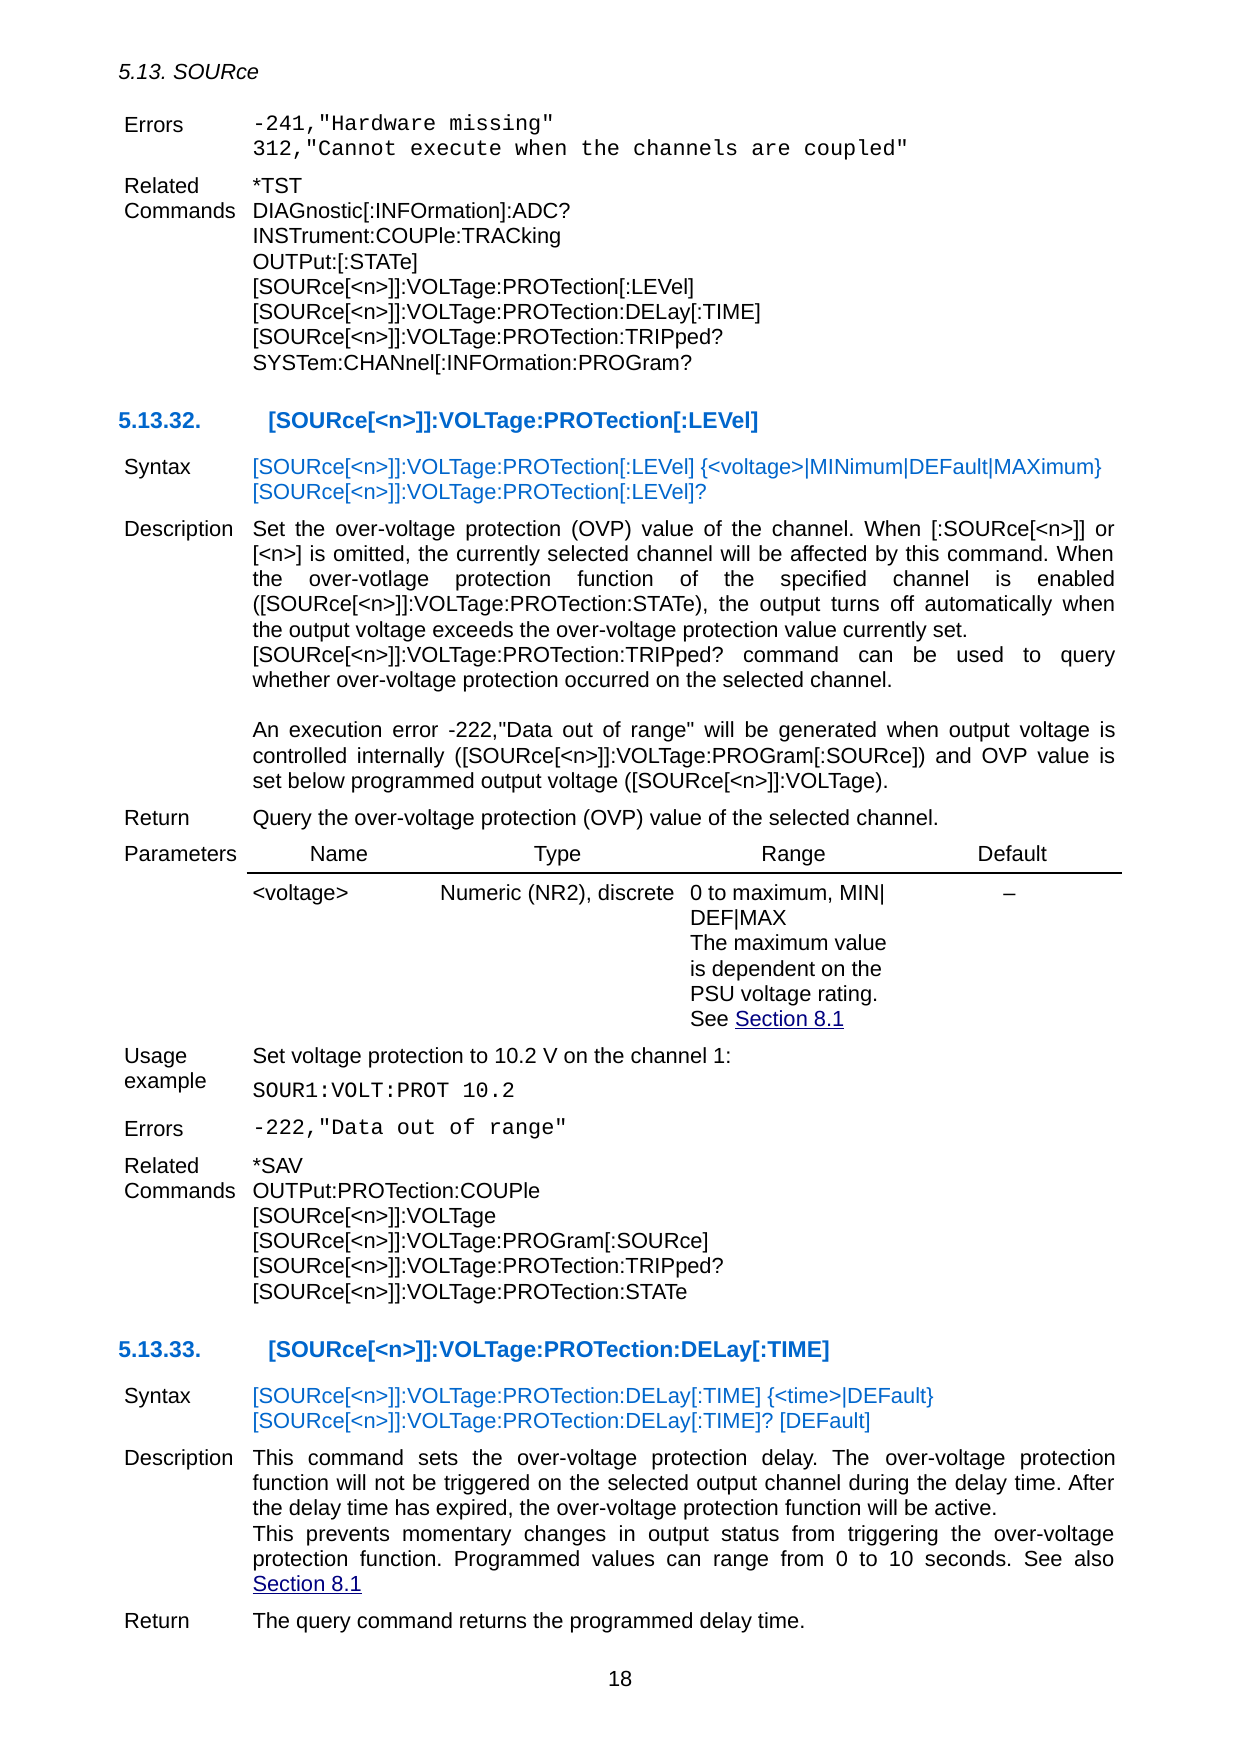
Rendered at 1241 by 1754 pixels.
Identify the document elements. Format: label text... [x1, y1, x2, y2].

table_cell -222,"Data out of range" [247, 1110, 1122, 1147]
table_cell Range [684, 835, 903, 872]
table_cell – [903, 874, 1122, 1037]
table_cell Name [247, 835, 431, 872]
table_header [SOURce[<n>]]:VOLTage:PROTection:DELay[:TIME] {<time>|DEFault} [SOURce[<n>]]:VOLTage:PROTection:DELay[:TIME]? [DEFault] [247, 1377, 1122, 1439]
table_cell Return [118, 799, 247, 835]
subtitle [SOURce[<n>]]:VOLTage:PROTection[:LEVel] [118, 407, 1122, 433]
table_cell Numeric (NR2), discrete [431, 874, 684, 1037]
table_header Syntax [118, 448, 247, 510]
table_cell Description [118, 1439, 247, 1602]
table_cell The query command returns the programmed delay time. [247, 1602, 1122, 1638]
table_header [SOURce[<n>]]:VOLTage:PROTection[:LEVel] {<voltage>|MINimum|DEFault|MAXimum} [SOURce[<n>]]:VOLTage:PROTection[:LEVel]? [247, 448, 1122, 510]
table_cell Default [903, 835, 1122, 872]
table_cell This command sets the over-voltage protection delay. The over-voltage protection function will not be triggered on the selected output channel during the delay time. After the delay time has expired, the over-voltage protection function will be active. This prevents momentary changes in output status from triggering the over-voltage protection function. Programmed values can range from 0 to 10 seconds. See also Section 8.1 [247, 1439, 1122, 1602]
table_cell Usage example [118, 1037, 247, 1110]
subtitle [SOURce[<n>]]:VOLTage:PROTection:DELay[:TIME] [118, 1336, 1122, 1362]
table_cell Errors [118, 106, 247, 167]
table_cell *TST DIAGnostic[:INFOrmation]:ADC? INSTrument:COUPle:TRACking OUTPut:[:STATe] [SOURce[<n>]]:VOLTage:PROTection[:LEVel] [SOURce[<n>]]:VOLTage:PROTection:DELay[:TIME] [SOURce[<n>]]:VOLTage:PROTection:TRIPped? SYSTem:CHANnel[:INFOrmation:PROGram? [247, 167, 1122, 380]
table_cell Set the over-voltage protection (OVP) value of the channel. When [:SOURce[<n>]] or [<n>] is omitted, the currently selected channel will be affected by this command. When the over-votlage protection function of the specified channel is enabled ([SOURce[<n>]]:VOLTage:PROTection:STATe), the output turns off automatically when the output voltage exceeds the over-voltage protection value currently set. [SOURce[<n>]]:VOLTage:PROTection:TRIPped? command can be used to query whether over-voltage protection occurred on the selected channel. An execution error -222,"Data out of range" will be generated when output voltage is controlled internally ([SOURce[<n>]]:VOLTage:PROGram[:SOURce]) and OVP value is set below programmed output voltage ([SOURce[<n>]]:VOLTage). [247, 510, 1122, 799]
table_cell Parameters [118, 835, 247, 1037]
table_cell Type [431, 835, 684, 872]
table_cell *SAV OUTPut:PROTection:COUPle [SOURce[<n>]]:VOLTage [SOURce[<n>]]:VOLTage:PROGram[:SOURce] [SOURce[<n>]]:VOLTage:PROTection:TRIPped? [SOURce[<n>]]:VOLTage:PROTection:STATe [247, 1147, 1122, 1309]
table_cell Set voltage protection to 10.2 V on the channel 1: SOUR1:VOLT:PROT 10.2 [247, 1037, 1122, 1110]
table_cell Query the over-voltage protection (OVP) value of the selected channel. [247, 799, 1122, 835]
table_cell <voltage> [247, 874, 431, 1037]
table_cell Related Commands [118, 1147, 247, 1309]
table_cell Errors [118, 1110, 247, 1147]
table_cell -241,"Hardware missing" 312,"Cannot execute when the channels are coupled" [247, 106, 1122, 167]
table_cell 0 to maximum, MIN|DEF|MAX The maximum value is dependent on the PSU voltage rating. See Section 8.1 [684, 874, 903, 1037]
table_cell Related Commands [118, 167, 247, 380]
table_cell Description [118, 510, 247, 799]
table_header Syntax [118, 1377, 247, 1439]
table_cell Return [118, 1602, 247, 1638]
